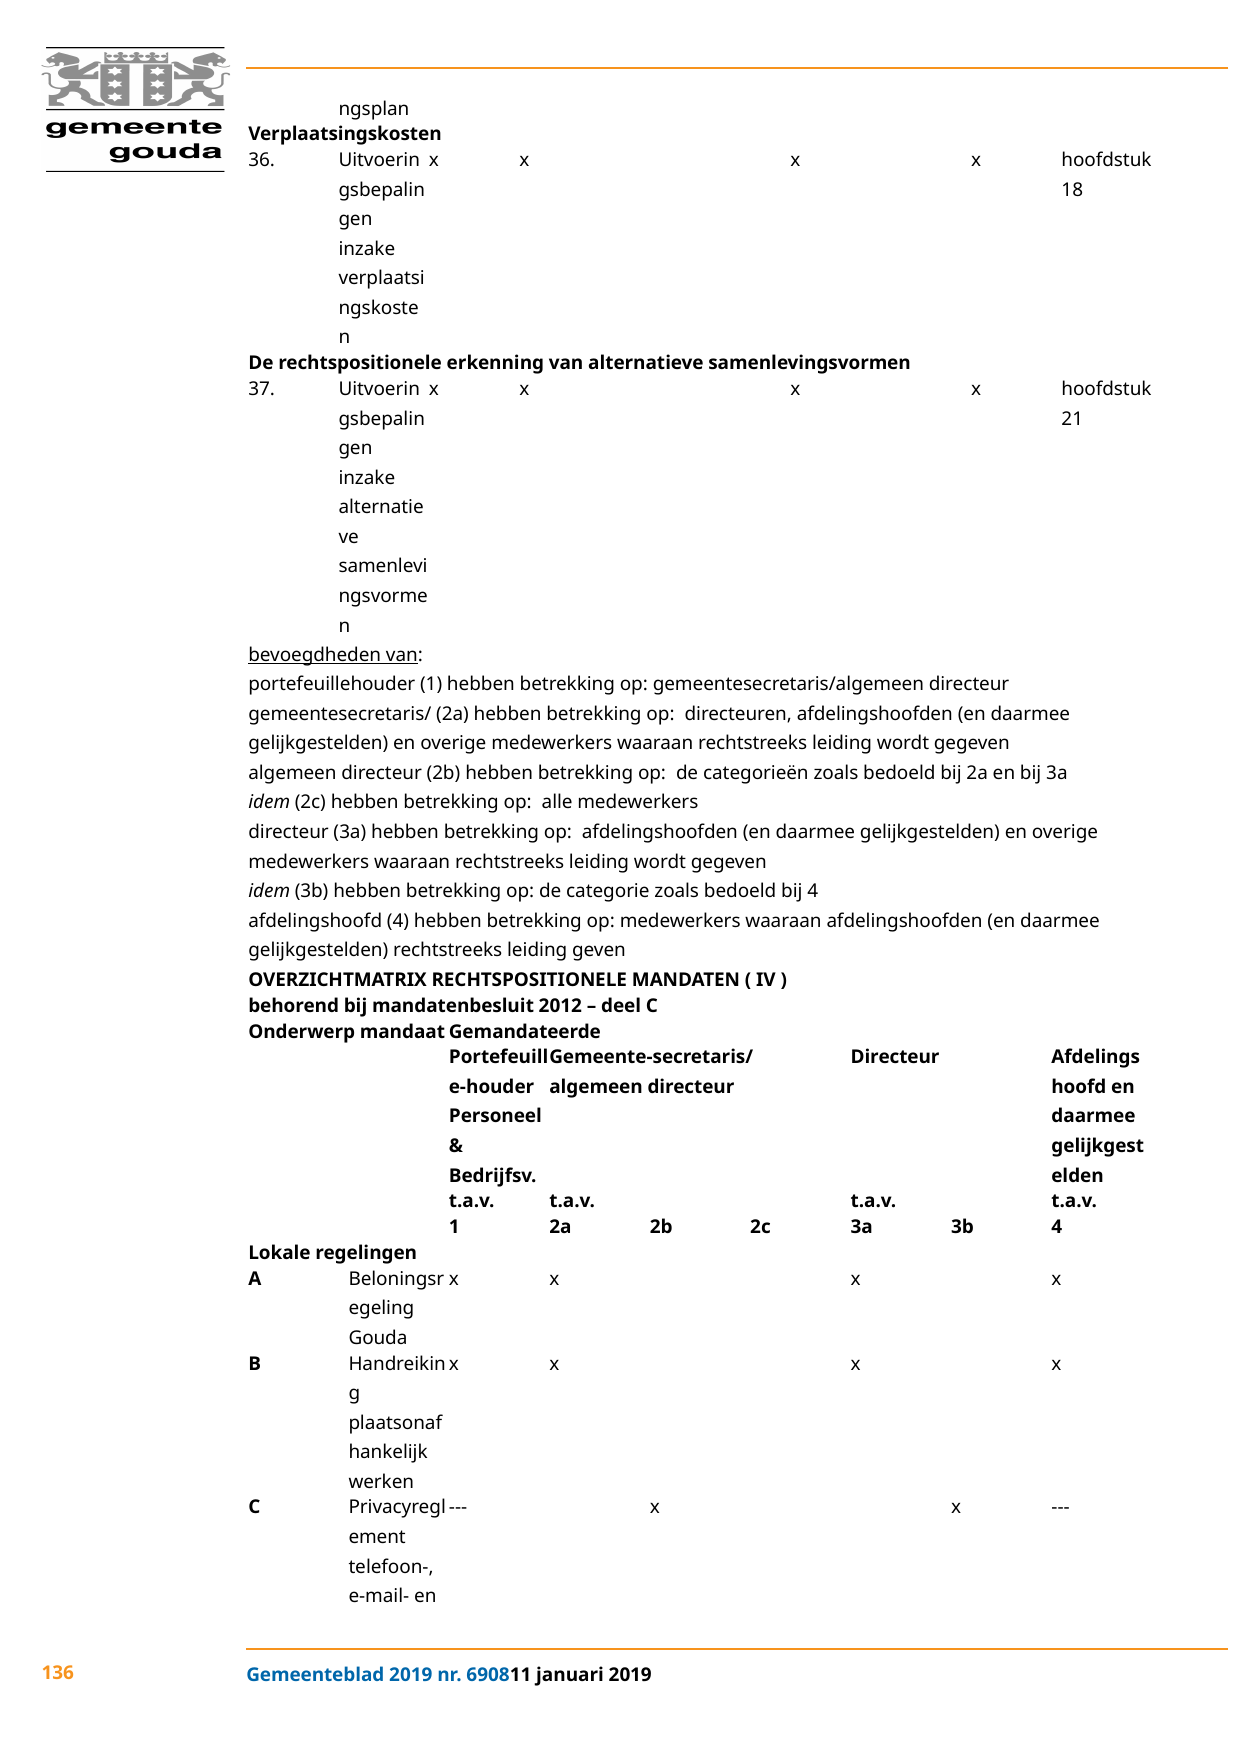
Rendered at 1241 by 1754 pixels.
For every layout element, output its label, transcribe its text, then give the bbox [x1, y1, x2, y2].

table_cell x [790, 375, 881, 638]
table_cell x [429, 375, 519, 638]
table_cell [700, 146, 790, 349]
table_cell [951, 1265, 1051, 1350]
table_cell [609, 146, 700, 349]
table_cell Gemandateerde [449, 1018, 1152, 1043]
table_cell Uitvoeringsbepalingen inzake alternatieve samenlevingsvormen [338, 375, 429, 638]
table_cell --- [1051, 1494, 1152, 1608]
table_cell hoofdstuk 21 [1061, 375, 1152, 638]
table_cell [790, 95, 881, 121]
table_cell 3b [951, 1213, 1051, 1239]
table_cell x [549, 1265, 649, 1350]
table_cell [951, 1350, 1051, 1494]
table_cell x [650, 1494, 750, 1608]
table_cell 2b [650, 1213, 750, 1239]
table_cell [881, 375, 971, 638]
table_cell [248, 95, 338, 121]
table_cell x [519, 375, 609, 638]
table_cell Uitvoeringsbepalingen inzake verplaatsingskosten [338, 146, 429, 349]
table_cell [881, 146, 971, 349]
table_cell x [951, 1494, 1051, 1608]
table_cell A [248, 1265, 348, 1350]
table_cell x [429, 146, 519, 349]
text algemeen directeur (2b) hebben betrekking op: de categorieën zoals bedoeld bij 2a en bij 3a [248, 759, 1152, 785]
table_cell x [1051, 1265, 1152, 1350]
table_cell 3a [850, 1213, 951, 1239]
table_cell 4 [1051, 1213, 1152, 1239]
table_cell [750, 1350, 850, 1494]
table_cell t.a.v. [1051, 1188, 1152, 1213]
text bevoegdheden van: [248, 641, 1152, 667]
table_cell Onderwerp mandaat [248, 1018, 449, 1239]
table_cell t.a.v. [449, 1188, 549, 1213]
table_cell 2a [549, 1213, 649, 1239]
table_cell x [971, 375, 1061, 638]
table_cell x [449, 1265, 549, 1350]
table_cell [650, 1350, 750, 1494]
table_cell [650, 1265, 750, 1350]
text gemeentesecretaris/ (2a) hebben betrekking op: directeuren, afdelingshoofden (en daarmee gelijkgestelden) en overige medewerkers waaraan rechtstreeks leiding wordt gegeven [248, 700, 1152, 755]
text portefeuillehouder (1) hebben betrekking op: gemeentesecretaris/algemeen directeur [248, 670, 1152, 696]
table_cell x [971, 146, 1061, 349]
table_cell Privacyreglement telefoon-, e-mail- en [348, 1494, 449, 1608]
picture [41, 47, 231, 172]
text directeur (3a) hebben betrekking op: afdelingshoofden (en daarmee gelijkgestelden) en overige medewerkers waaraan rechtstreeks leiding wordt gegeven [248, 818, 1152, 874]
table_cell Handreiking plaatsonafhankelijk werken [348, 1350, 449, 1494]
table_cell [609, 375, 700, 638]
table_cell B [248, 1350, 348, 1494]
table_cell x [850, 1265, 951, 1350]
table_cell [971, 95, 1061, 121]
text idem (3b) hebben betrekking op: de categorie zoals bedoeld bij 4 [248, 877, 1152, 903]
table_cell Verplaatsingskosten [248, 121, 1152, 146]
table_cell Portefeuille-houder Personeel & Bedrijfsv. [449, 1044, 549, 1188]
table_cell [429, 95, 519, 121]
table_cell Lokale regelingen [248, 1239, 1152, 1265]
table_cell 1 [449, 1213, 549, 1239]
table_cell Gemeente-secretaris/ algemeen directeur [549, 1044, 850, 1188]
table_cell x [449, 1350, 549, 1494]
text afdelingshoofd (4) hebben betrekking op: medewerkers waaraan afdelingshoofden (en daarmee gelijkgestelden) rechtstreeks leiding geven [248, 907, 1152, 962]
table_cell x [1051, 1350, 1152, 1494]
table_cell ngsplan [338, 95, 429, 121]
table_cell [850, 1494, 951, 1608]
table_header OVERZICHTMATRIX RECHTSPOSITIONELE MANDATEN ( IV ) [248, 966, 1152, 992]
table_cell Beloningsregeling Gouda [348, 1265, 449, 1350]
table_cell [700, 375, 790, 638]
table_cell 36. [248, 146, 338, 349]
table_cell x [549, 1350, 649, 1494]
text idem (2c) hebben betrekking op: alle medewerkers [248, 789, 1152, 814]
table_cell [519, 95, 609, 121]
table_cell t.a.v. [850, 1188, 1051, 1213]
table_cell [750, 1494, 850, 1608]
table_cell 37. [248, 375, 338, 638]
table_cell 2c [750, 1213, 850, 1239]
table_cell [609, 95, 700, 121]
table_cell Afdelingshoofd en daarmee gelijkgestelden [1051, 1044, 1152, 1188]
table_cell De rechtspositionele erkenning van alternatieve samenlevingsvormen [248, 350, 1152, 375]
table_cell behorend bij mandatenbesluit 2012 – deel C [248, 992, 1152, 1018]
table_cell [881, 95, 971, 121]
table_cell [1061, 95, 1152, 121]
table_cell t.a.v. [549, 1188, 850, 1213]
table_cell --- [449, 1494, 549, 1608]
table_cell [549, 1494, 649, 1608]
table_cell [750, 1265, 850, 1350]
table_cell hoofdstuk 18 [1061, 146, 1152, 349]
table_cell [700, 95, 790, 121]
table_cell x [850, 1350, 951, 1494]
table_cell x [790, 146, 881, 349]
table_cell C [248, 1494, 348, 1608]
table_cell x [519, 146, 609, 349]
table_cell Directeur [850, 1044, 1051, 1188]
